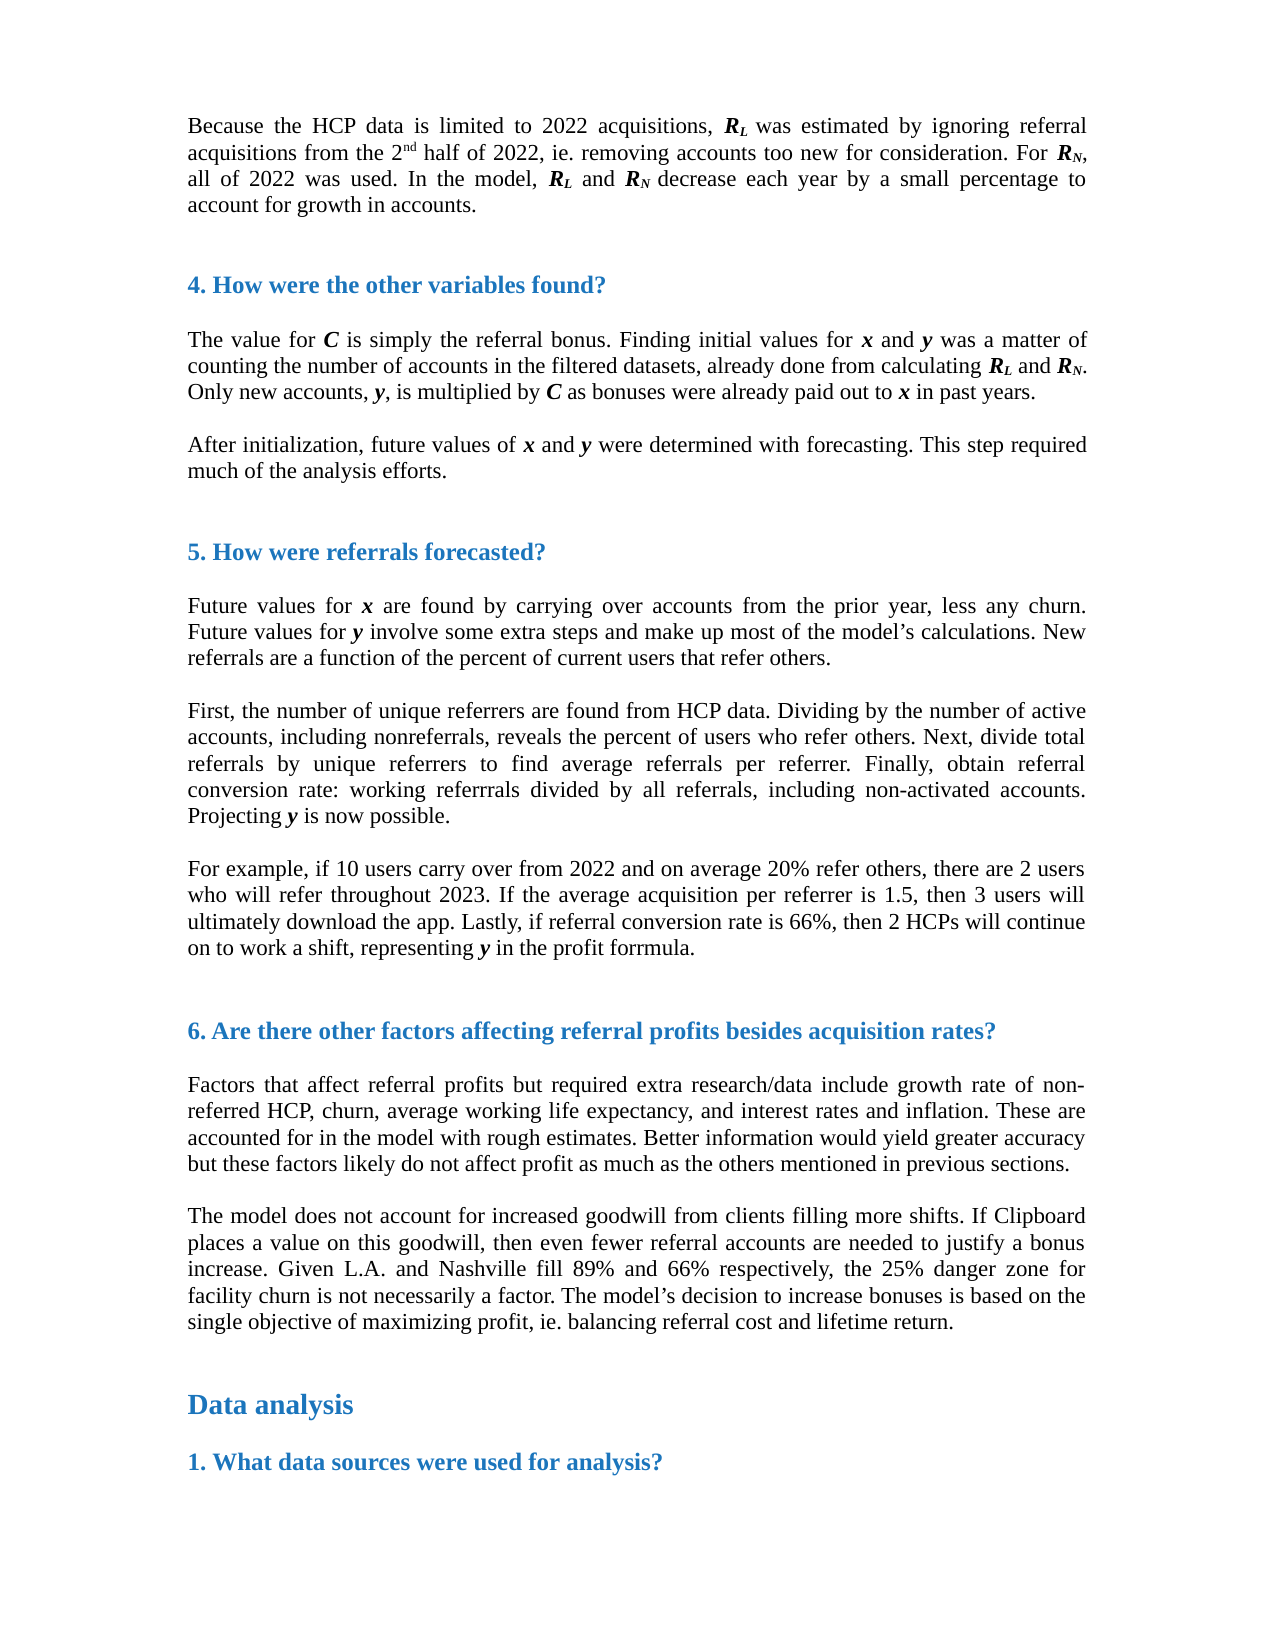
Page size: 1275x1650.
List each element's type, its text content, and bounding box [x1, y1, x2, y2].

text After initialization, future values of x and y were determined with forecasting. This step required much of the analysis efforts. [187, 431, 1087, 484]
text Data analysis [187, 1387, 1087, 1421]
text 4. How were the other variables found? [187, 271, 1087, 299]
text The model does not account for increased goodwill from clients filling more shifts. If Clipboard places a value on this goodwill, then even fewer referral accounts are needed to justify a bonus increase. Given L.A. and Nashville fill 89% and 66% respectively, the 25% danger zone for facility churn is not necessarily a factor. The model’s decision to increase bonuses is based on the single objective of maximizing profit, ie. balancing referral cost and lifetime return. [187, 1203, 1087, 1334]
text 5. How were referrals forecasted? [187, 537, 1087, 565]
text The value for C is simply the referral bonus. Finding initial values for x and y was a matter of counting the number of accounts in the filtered datasets, already done from calculating RL and RN. Only new accounts, y, is multiplied by C as bonuses were already paid out to x in past years. [187, 326, 1087, 405]
text 1. What data sources were used for analysis? [187, 1447, 1087, 1476]
text For example, if 10 users carry over from 2022 and on average 20% refer others, there are 2 users who will refer throughout 2023. If the average acquisition per referrer is 1.5, then 3 users will ultimately download the app. Lastly, if referral conversion rate is 66%, then 2 HCPs will continue on to work a shift, representing y in the profit forrmula. [187, 855, 1087, 961]
text 6. Are there other factors affecting referral profits besides acquisition rates? [187, 1016, 1087, 1044]
text Factors that affect referral profits but required extra research/data include growth rate of non-referred HCP, churn, average working life expectancy, and interest rates and inflation. These are accounted for in the model with rough estimates. Better information would yield greater accuracy but these factors likely do not affect profit as much as the others mentioned in previous sections. [187, 1071, 1087, 1176]
text First, the number of unique referrers are found from HCP data. Dividing by the number of active accounts, including nonreferrals, reveals the percent of users who refer others. Next, divide total referrals by unique referrers to find average referrals per referrer. Finally, obtain referral conversion rate: working referrrals divided by all referrals, including non-activated accounts. Projecting y is now possible. [187, 697, 1087, 829]
text Future values for x are found by carrying over accounts from the prior year, less any churn. Future values for y involve some extra steps and make up most of the model’s calculations. New referrals are a function of the percent of current users that refer others. [187, 592, 1087, 671]
text Because the HCP data is limited to 2022 acquisitions, RL was estimated by ignoring referral acquisitions from the 2nd half of 2022, ie. removing accounts too new for consideration. For RN, all of 2022 was used. In the model, RL and RN decrease each year by a small percentage to account for growth in accounts. [187, 112, 1087, 218]
